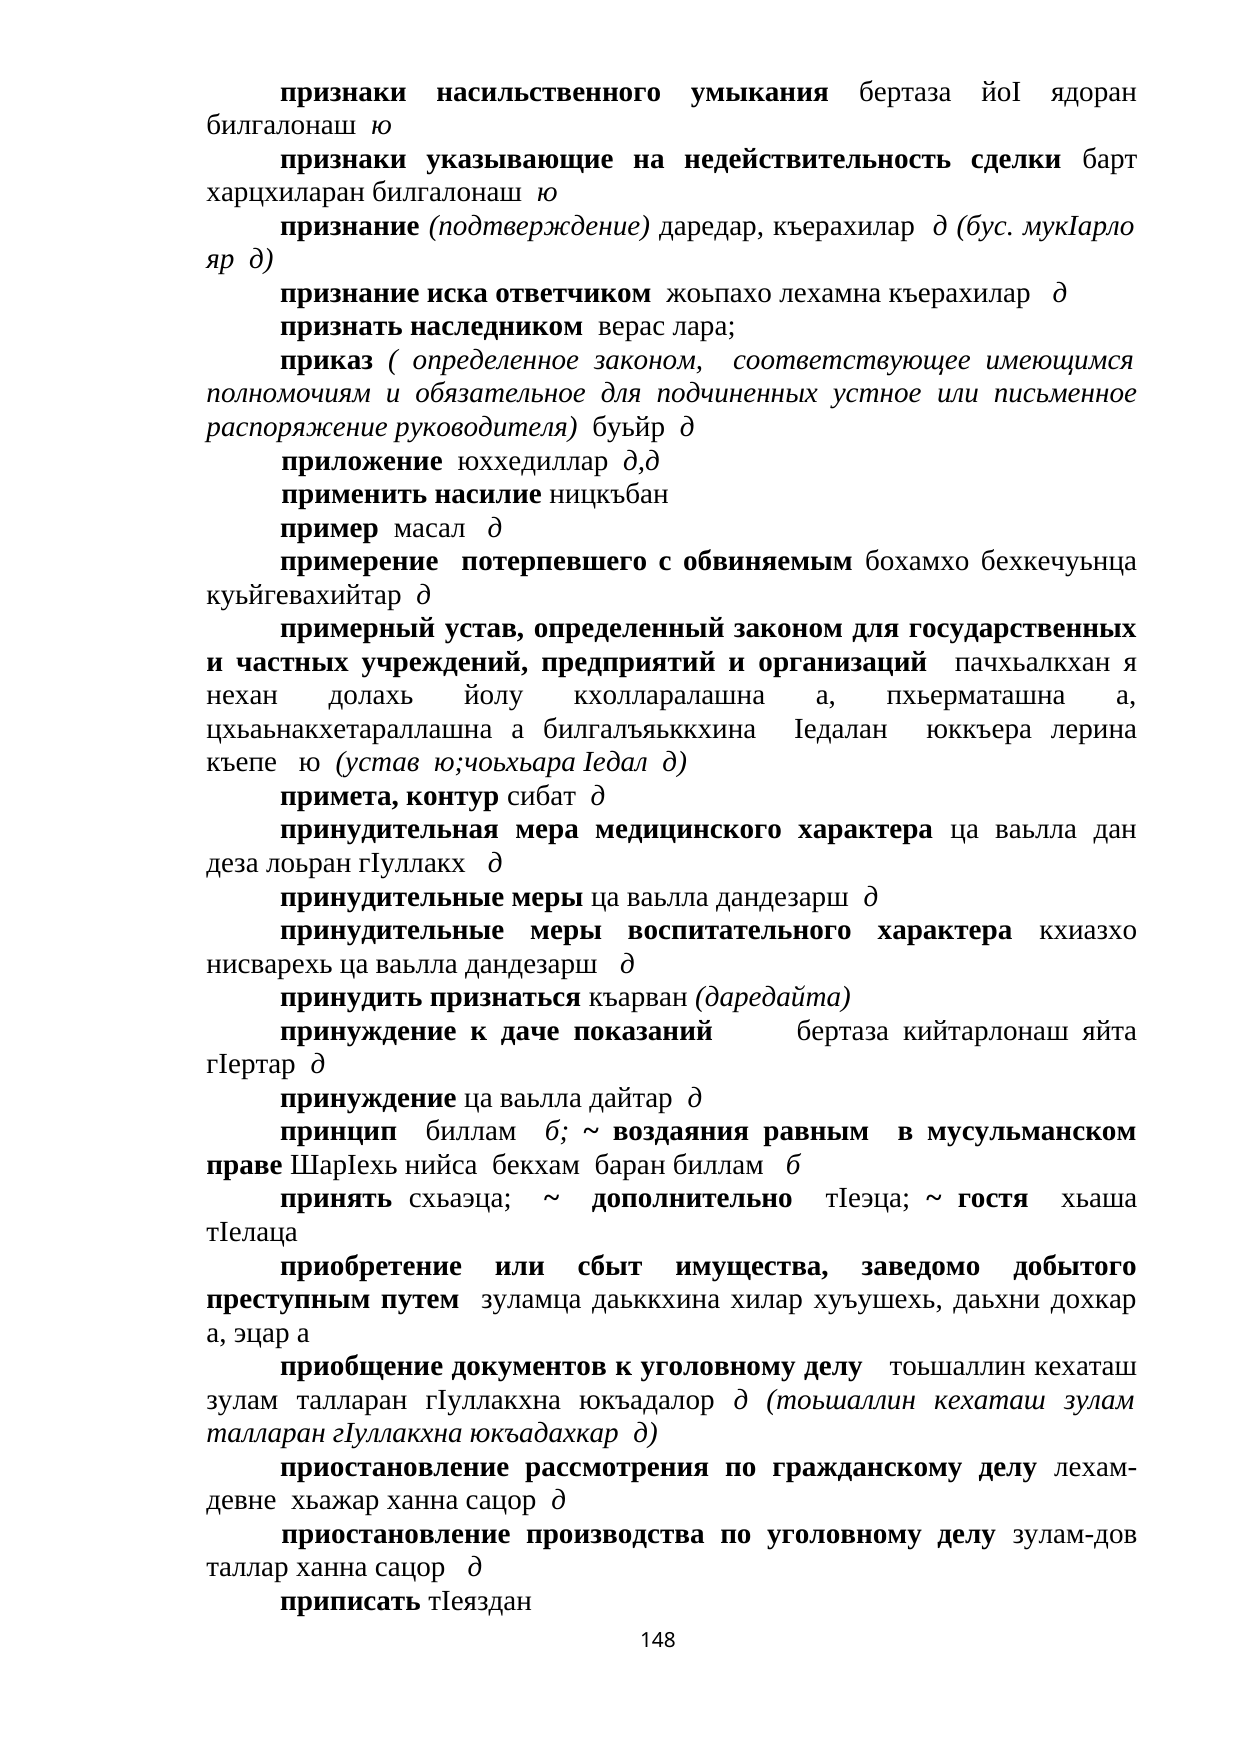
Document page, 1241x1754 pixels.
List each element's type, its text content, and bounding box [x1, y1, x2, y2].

text признаки указывающие на недействительность сделки барт харцхиларан билгалонаш ю [206, 141, 1137, 208]
text принудительные меры ца ваьлла дандезарш д [206, 879, 1137, 912]
text приобретение или сбыт имущества, заведомо добытого преступным путем зуламца даьккхина хилар хуъушехь, даьхни дохкар а, эцар а [206, 1248, 1137, 1348]
text приобщение документов к уголовному делу тоьшаллин кехаташ зулам талларан гӀуллакхна юкъадалор д (тоьшаллин кехаташ зулам талларан гӀуллакхна юкъадахкар д) [206, 1348, 1137, 1449]
text приложение юххедиллар д,д [206, 443, 1137, 476]
text приказ ( определенное законом, соответствующее имеющимся полномочиям и обязательное для подчиненных устное или письменное распоряжение руководителя) буьйр д [206, 342, 1137, 443]
text принудительная мера медицинского характера ца ваьлла дан деза лоьран гӀуллакх д [206, 812, 1137, 879]
text принудить признаться къарван (даредайта) [206, 979, 1137, 1013]
text признать наследником верас лара; [206, 308, 1137, 342]
text признание (подтверждение) даредар, къерахилар д (бус. мукӀарло яр д) [206, 208, 1137, 275]
text применить насилие ницкъбан [206, 476, 1137, 510]
text принуждение ца ваьлла дайтар д [206, 1080, 1137, 1113]
text пример масал д [206, 510, 1137, 543]
text приостановление производства по уголовному делу зулам-дов таллар ханна сацор д [206, 1516, 1137, 1583]
text принцип биллам б; ~ воздаяния равным в мусульманском праве ШарӀехь нийса бекхам баран биллам б [206, 1113, 1137, 1181]
text признаки насильственного умыкания бертаза йоӀ ядоран билгалонаш ю [206, 74, 1137, 141]
text приписать тӀеяздан [206, 1583, 1137, 1617]
text приостановление рассмотрения по гражданскому делу лехам-девне хьажар ханна сацор д [206, 1449, 1137, 1516]
text принуждение к даче показаний бертаза кийтарлонаш яйта гӀертар д [206, 1013, 1137, 1080]
text примета, контур сибат д [206, 778, 1137, 812]
text принудительные меры воспитательного характера кхиазхо нисварехь ца ваьлла дандезарш д [206, 912, 1137, 979]
text признание иска ответчиком жоьпахо лехамна къерахилар д [206, 275, 1137, 308]
text примерный устав, определенный законом для государственных и частных учреждений, предприятий и организаций пачхьалкхан я нехан долахь йолу кхолларалашна а, пхьерматашна а, цхьаьнакхетараллашна а билгалъяьккхина Ӏедалан юккъера лерина къепе ю (устав ю;чоьхьара Ӏедал д) [206, 610, 1137, 778]
text примерение потерпевшего с обвиняемым бохамхо бехкечуьнца куьйгевахийтар д [206, 543, 1137, 610]
text принять схьаэца; ~ дополнительно тӀеэца; ~ гостя хьаша тӀелаца [206, 1181, 1137, 1248]
